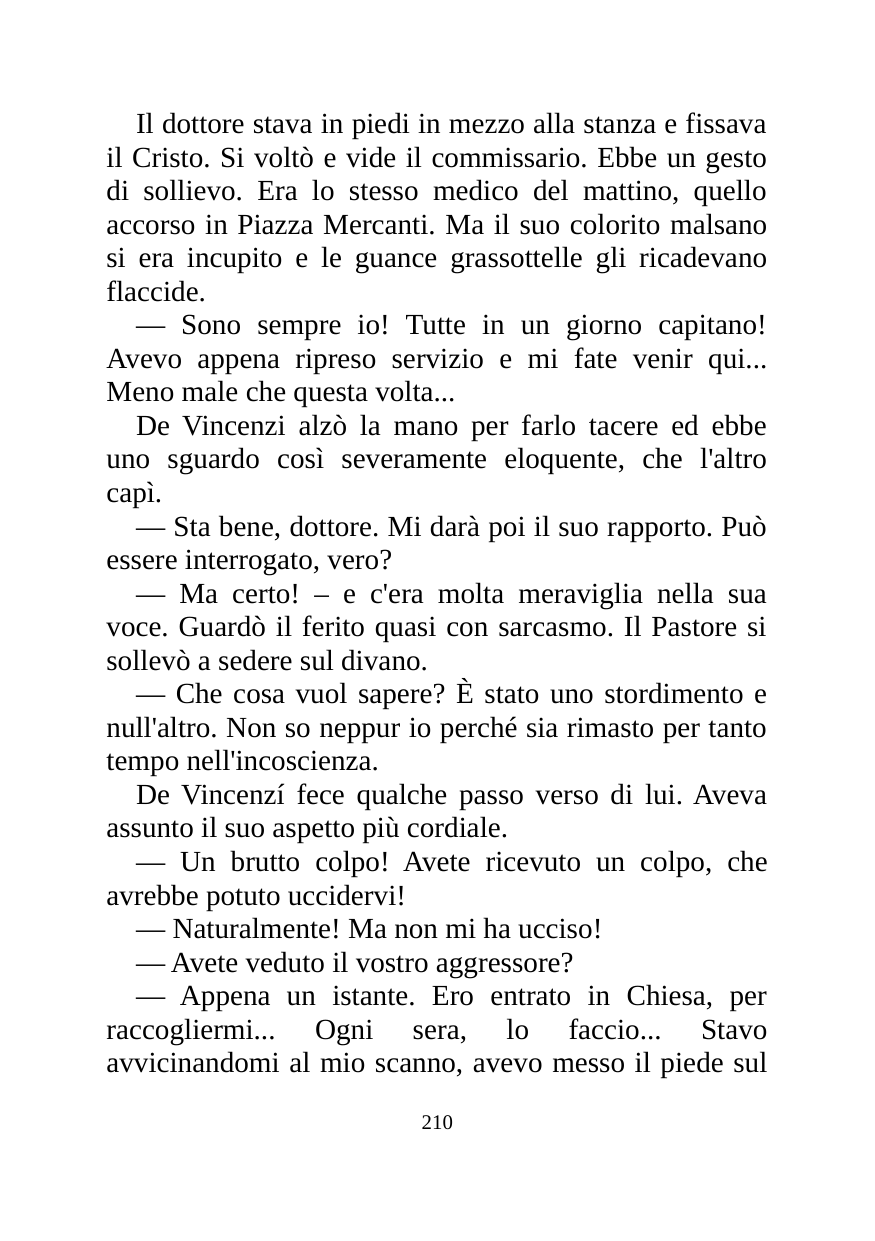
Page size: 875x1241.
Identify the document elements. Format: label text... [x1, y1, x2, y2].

text — Che cosa vuol sapere? È stato uno stordimento e null'altro. Non so neppur io perché sia rimasto per tanto tempo nell'incoscienza. [106, 676, 768, 777]
text De Vincenzi alzò la mano per farlo tacere ed ebbe uno sguardo così severamente eloquente, che l'altro capì. [106, 408, 768, 509]
text — Sono sempre io! Tutte in un giorno capitano! Avevo appena ripreso servizio e mi fate venir qui... Meno male che questa volta... [106, 307, 768, 408]
text — Naturalmente! Ma non mi ha ucciso! [106, 911, 768, 945]
text — Un brutto colpo! Avete ricevuto un colpo, che avrebbe potuto uccidervi! [106, 844, 768, 911]
text — Sta bene, dottore. Mi darà poi il suo rapporto. Può essere interrogato, vero? [106, 509, 768, 576]
text — Ma certo! – e c'era molta meraviglia nella sua voce. Guardò il ferito quasi con sarcasmo. Il Pastore si sollevò a sedere sul divano. [106, 576, 768, 676]
text — Avete veduto il vostro aggressore? [106, 945, 768, 978]
text Il dottore stava in piedi in mezzo alla stanza e fissava il Cristo. Si voltò e vide il commissario. Ebbe un gesto di sollievo. Era lo stesso medico del mattino, quello accorso in Piazza Mercanti. Ma il suo colorito malsano si era incupito e le guance grassottelle gli ricadevano flaccide. [106, 106, 768, 307]
text — Appena un istante. Ero entrato in Chiesa, per raccogliermi... Ogni sera, lo faccio... Stavo avvicinandomi al mio scanno, avevo messo il piede sul [106, 978, 768, 1079]
text De Vincenzí fece qualche passo verso di lui. Aveva assunto il suo aspetto più cordiale. [106, 777, 768, 844]
